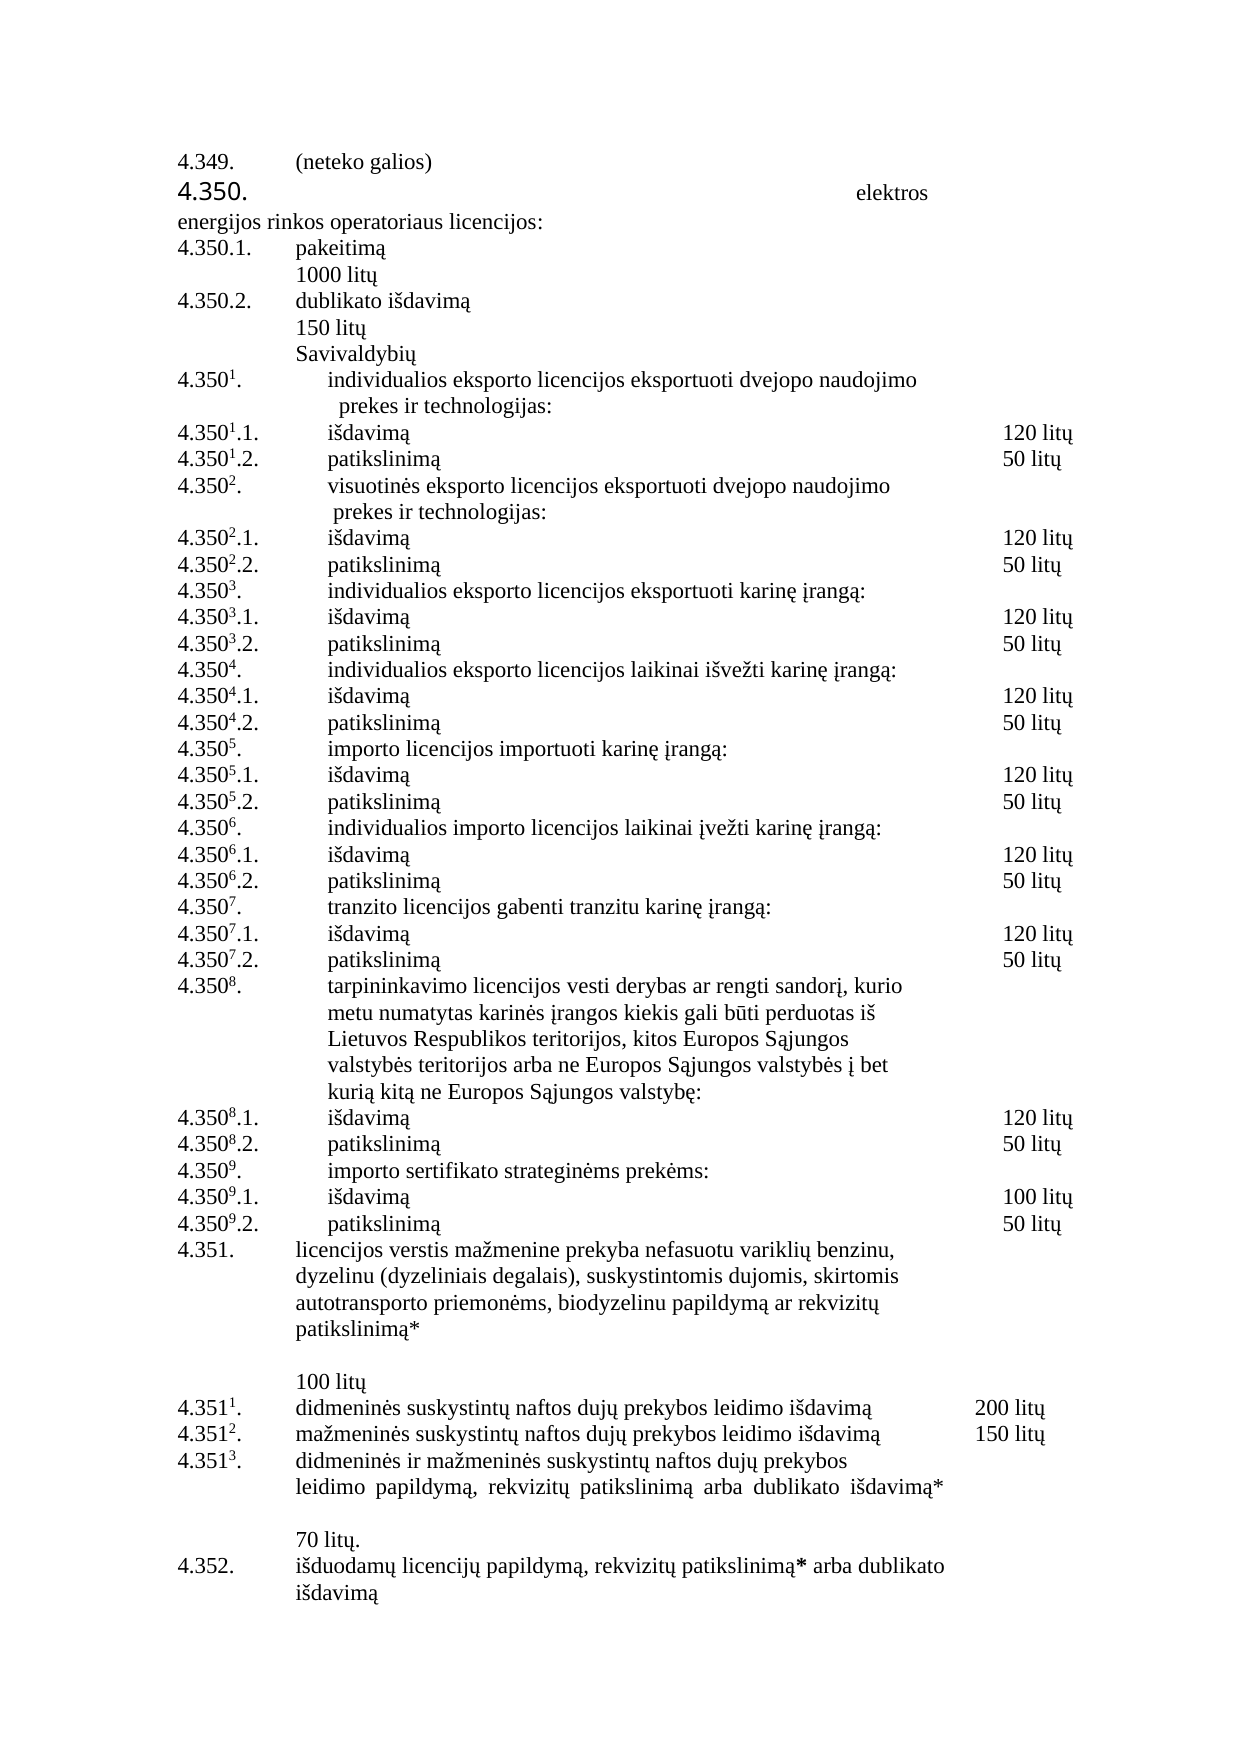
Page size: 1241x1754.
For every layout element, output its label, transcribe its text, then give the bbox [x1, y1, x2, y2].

text 4.3502.1. išdavimą 120 litų [177, 524, 1122, 551]
text 4.3505.1. išdavimą 120 litų [177, 762, 1122, 788]
text 4.3509. importo sertifikato strateginėms prekėms: [177, 1157, 1122, 1183]
text 4.3506.1. išdavimą 120 litų [177, 841, 1122, 867]
text 4.3503. individualios eksporto licencijos eksportuoti karinę įrangą: [177, 577, 1122, 603]
text 4.3513. didmeninės ir mažmeninės suskystintų naftos dujų prekybos [177, 1447, 1122, 1473]
text 4.3512. mažmeninės suskystintų naftos dujų prekybos leidimo išdavimą 150 litų [177, 1420, 1122, 1447]
text 4.3507.2. patikslinimą 50 litų [177, 946, 1122, 972]
text 4.3506.2. patikslinimą 50 litų [177, 867, 1122, 893]
text Savivaldybių [177, 340, 945, 366]
text 4.3508.2. patikslinimą 50 litų [177, 1131, 1122, 1157]
text 4.3501.2. patikslinimą 50 litų [177, 445, 1122, 472]
text prekes ir technologijas: [327, 393, 1122, 419]
text 4.3508.1. išdavimą 120 litų [177, 1104, 1122, 1131]
text 4.3502.2. patikslinimą 50 litų [177, 551, 1122, 577]
text valstybės teritorijos arba ne Europos Sąjungos valstybės į bet [252, 1051, 1122, 1078]
text 4.351. licencijos verstis mažmenine prekyba nefasuotu variklių benzinu, dyzelinu (dyzeliniais degalais), suskystintomis dujomis, skirtomis autotransporto priemonėms, biodyzelinu papildymą ar rekvizitų patikslinimą* 100 litų [177, 1236, 945, 1394]
text 4.349. (neteko galios) [177, 148, 945, 174]
text leidimo papildymą, rekvizitų patikslinimą arba dublikato išdavimą* 70 litų. [295, 1473, 945, 1552]
text 4.3507.1. išdavimą 120 litų [177, 920, 1122, 946]
text 4.3509.2. patikslinimą 50 litų [177, 1209, 1122, 1236]
text 4.3506. individualios importo licencijos laikinai įvežti karinę įrangą: [177, 814, 1122, 841]
text 4.3503.2. patikslinimą 50 litų [177, 630, 1122, 656]
text 4.352. išduodamų licencijų papildymą, rekvizitų patikslinimą* arba dublikato išdavimą [177, 1552, 945, 1605]
text 4.3501. individualios eksporto licencijos eksportuoti dvejopo naudojimo [177, 366, 1122, 393]
text 4.3509.1. išdavimą 100 litų [177, 1183, 1122, 1209]
text Lietuvos Respublikos teritorijos, kitos Europos Sąjungos [252, 1025, 1122, 1051]
text 4.3504. individualios eksporto licencijos laikinai išvežti karinę įrangą: [177, 656, 1122, 682]
text 4.3511. didmeninės suskystintų naftos dujų prekybos leidimo išdavimą 200 litų [177, 1394, 1122, 1420]
text 4.3504.1. išdavimą 120 litų [177, 682, 1122, 709]
text 4.3505. importo licencijos importuoti karinę įrangą: [177, 735, 1122, 762]
text 4.3504.2. patikslinimą 50 litų [177, 709, 1122, 735]
text 4.3503.1. išdavimą 120 litų [177, 603, 1122, 630]
text 4.3508. tarpininkavimo licencijos vesti derybas ar rengti sandorį, kurio [177, 972, 1122, 999]
text 4.3507. tranzito licencijos gabenti tranzitu karinę įrangą: [177, 893, 1122, 920]
text 4.350.2. dublikato išdavimą 150 litų [177, 287, 945, 340]
text 4.3502. visuotinės eksporto licencijos eksportuoti dvejopo naudojimo [177, 472, 1122, 498]
text metu numatytas karinės įrangos kiekis gali būti perduotas iš [252, 999, 1122, 1025]
text 4.350.1. pakeitimą 1000 litų [177, 234, 945, 287]
text 4.3505.2. patikslinimą 50 litų [177, 788, 1122, 814]
list elektros energijos rinkos operatoriaus licencijos: [177, 174, 945, 234]
text prekes ir technologijas: [327, 498, 1122, 524]
text kurią kitą ne Europos Sąjungos valstybę: [252, 1078, 1122, 1104]
text 4.3501.1. išdavimą 120 litų [177, 419, 1122, 445]
